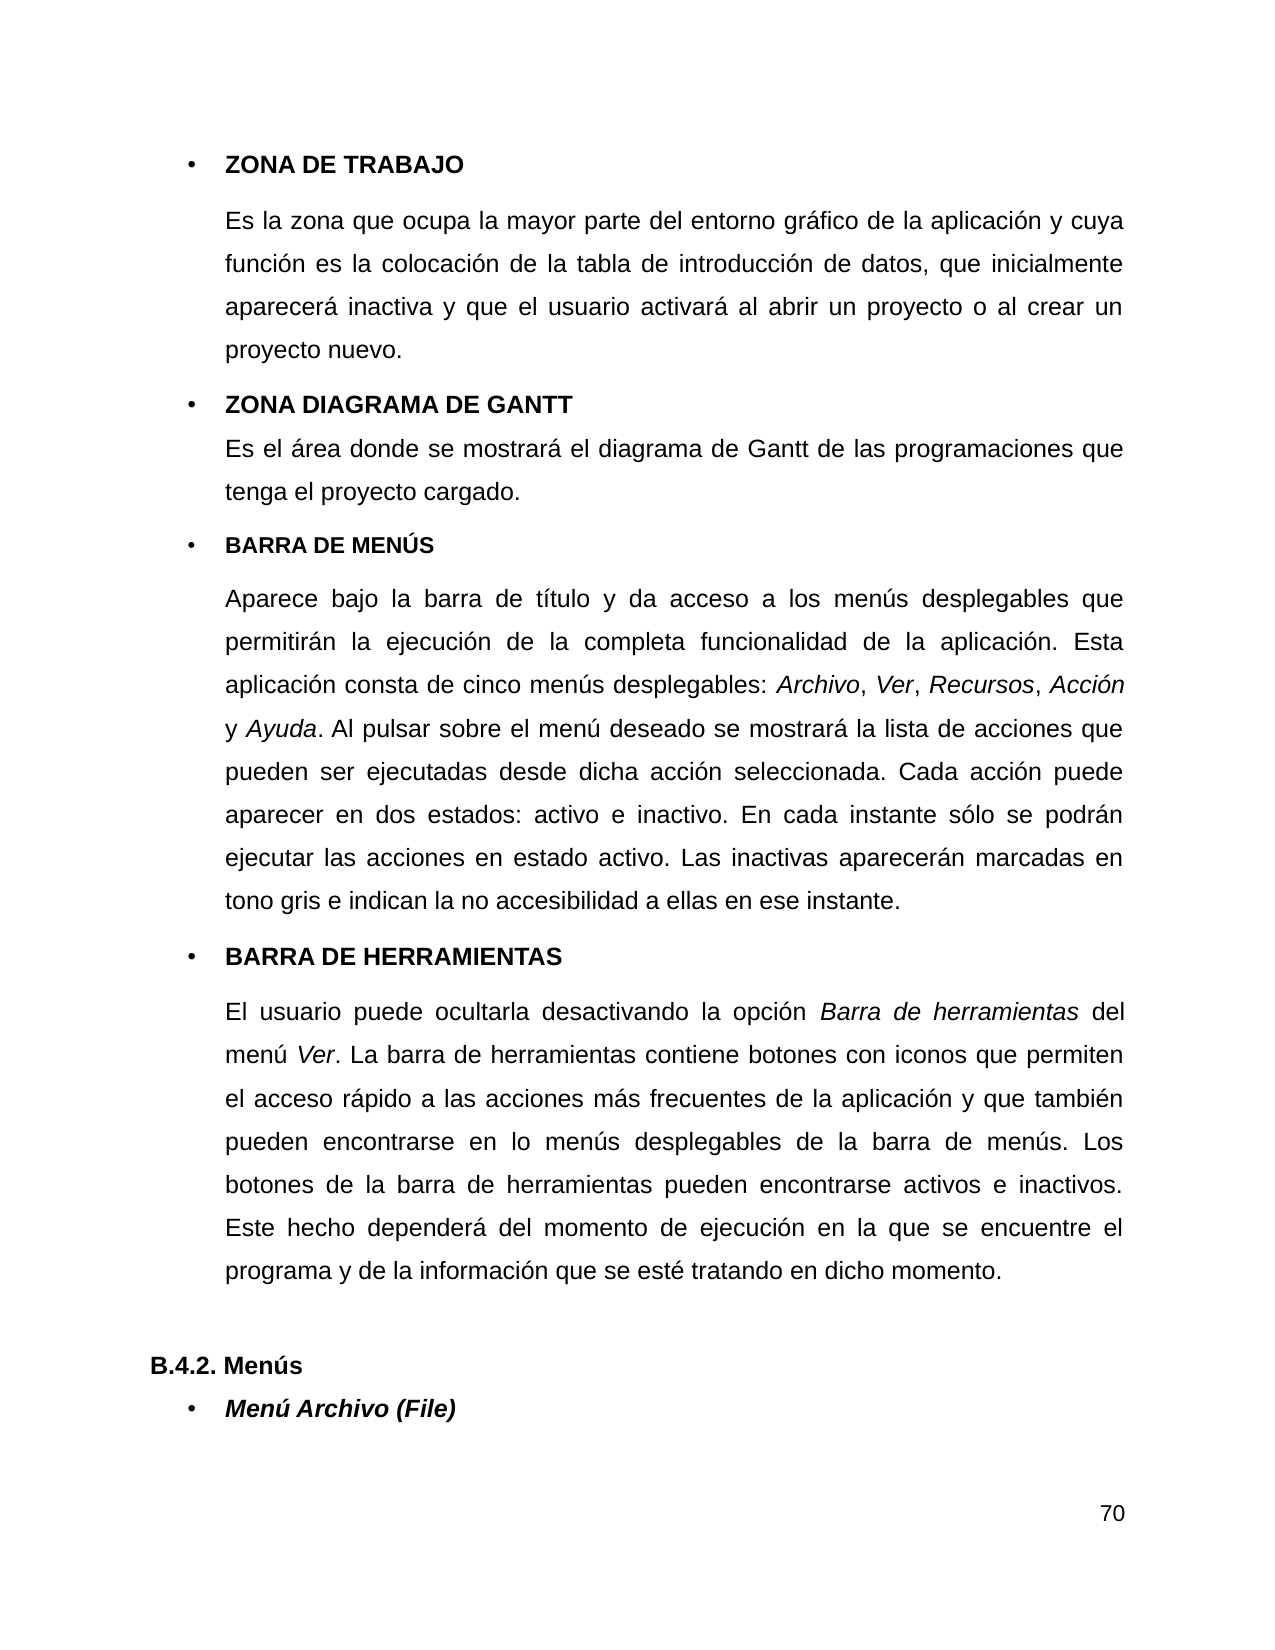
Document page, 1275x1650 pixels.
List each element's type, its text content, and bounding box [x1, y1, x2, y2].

list ZONA DIAGRAMA DE GANTT [187, 391, 1125, 419]
text B.4.2. Menús [150, 1351, 1125, 1380]
text Aparece bajo la barra de título y da acceso a los menús desplegables que permitirán la ejecución de la completa funcionalidad de la aplicación. Esta aplicación consta de cinco menús desplegables: Archivo, Ver, Recursos, Acción y Ayuda. Al pulsar sobre el menú deseado se mostrará la lista de acciones que pueden ser ejecutadas desde dicha acción seleccionada. Cada acción puede aparecer en dos estados: activo e inactivo. En cada instante sólo se podrán ejecutar las acciones en estado activo. Las inactivas aparecerán marcadas en tono gris e indican la no accesibilidad a ellas en ese instante. [225, 584, 1125, 915]
list Menú Archivo (File) [187, 1394, 1125, 1423]
list BARRA DE MENÚS [187, 532, 1125, 559]
text Es el área donde se mostrará el diagrama de Gantt de las programaciones que tenga el proyecto cargado. [225, 434, 1125, 506]
list BARRA DE HERRAMIENTAS [187, 942, 1125, 971]
text El usuario puede ocultarla desactivando la opción Barra de herramientas del menú Ver. La barra de herramientas contiene botones con iconos que permiten el acceso rápido a las acciones más frecuentes de la aplicación y que también pueden encontrarse en lo menús desplegables de la barra de menús. Los botones de la barra de herramientas pueden encontrarse activos e inactivos. Este hecho dependerá del momento de ejecución en la que se encuentre el programa y de la información que se esté tratando en dicho momento. [225, 997, 1125, 1285]
text Es la zona que ocupa la mayor parte del entorno gráfico de la aplicación y cuya función es la colocación de la tabla de introducción de datos, que inicialmente aparecerá inactiva y que el usuario activará al abrir un proyecto o al crear un proyecto nuevo. [225, 206, 1125, 364]
list ZONA DE TRABAJO [187, 150, 1125, 179]
